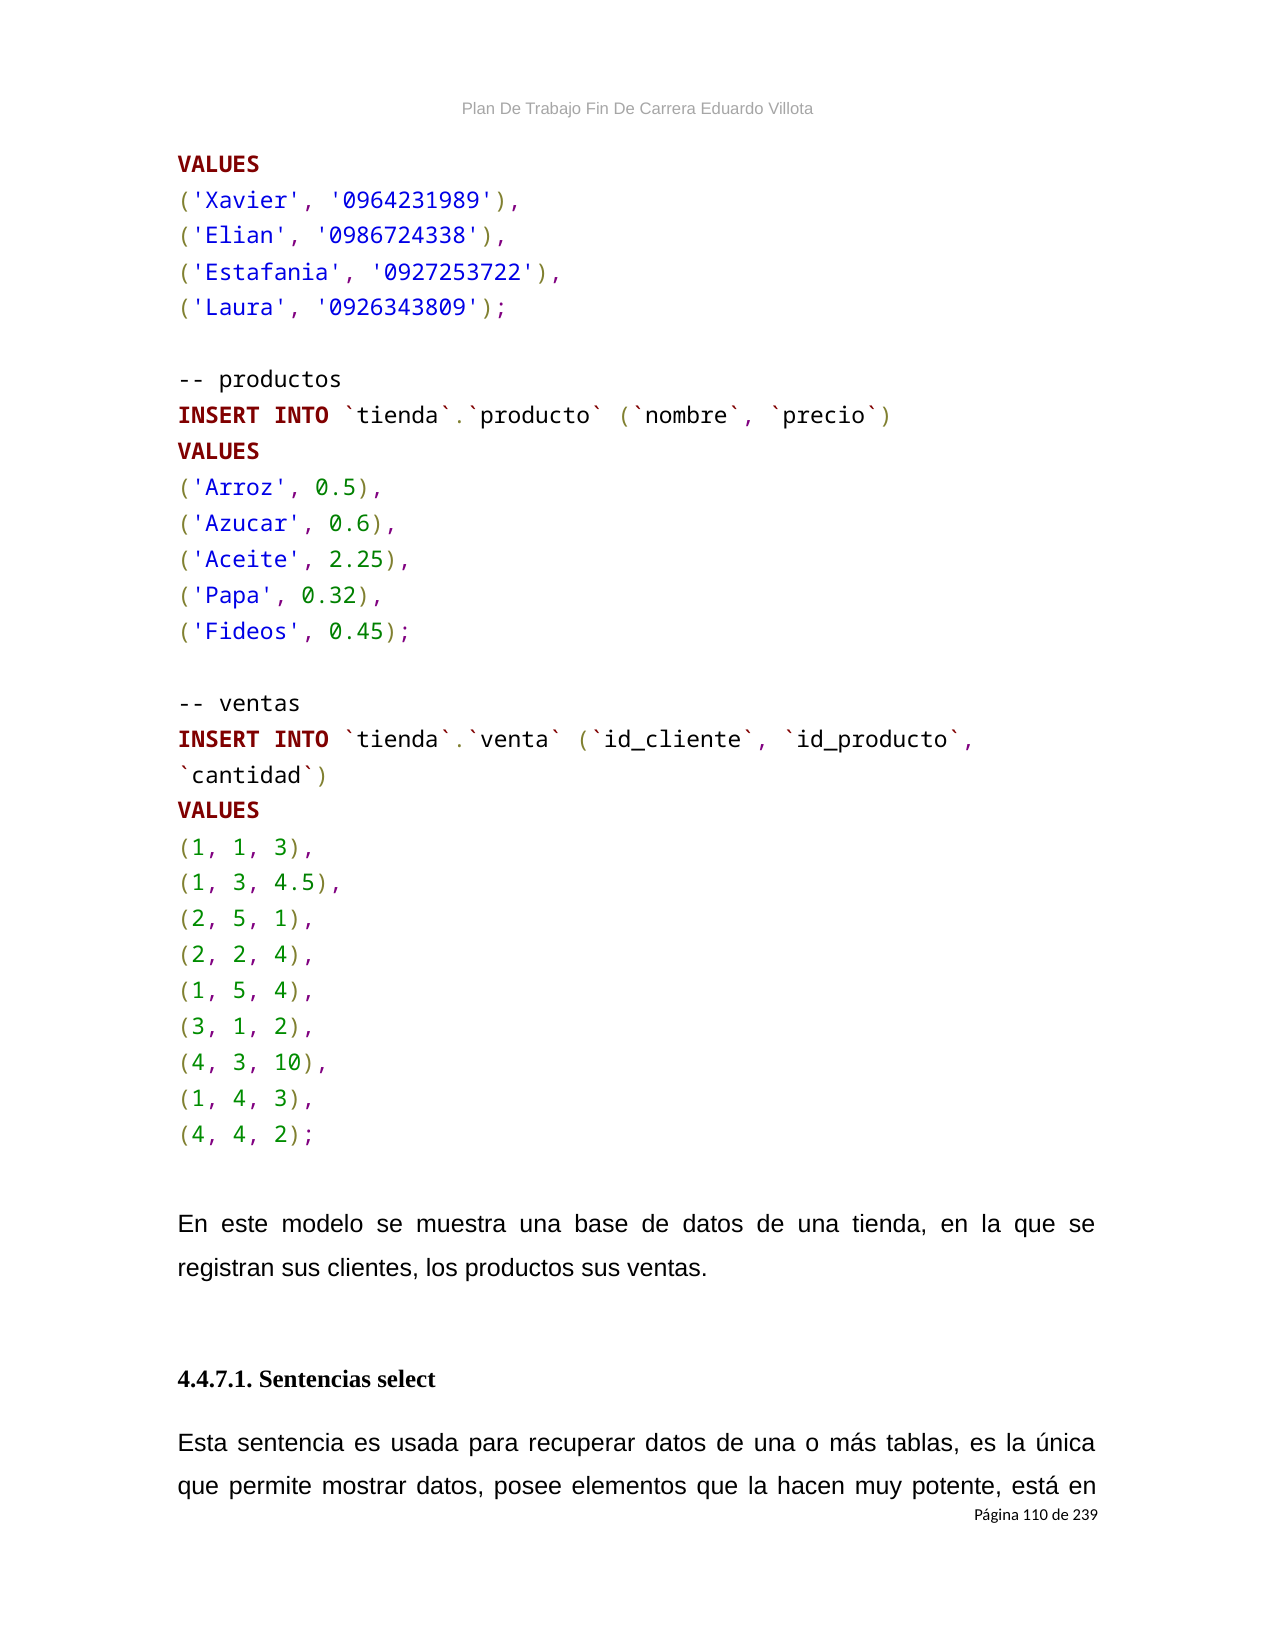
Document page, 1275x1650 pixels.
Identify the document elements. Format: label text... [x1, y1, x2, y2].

text ('Elian', '0986724338'), [177, 219, 1098, 251]
text (4, 4, 2); [177, 1118, 1098, 1149]
text (2, 5, 1), [177, 902, 1098, 933]
text -- ventas [177, 687, 1098, 718]
text (1, 5, 4), [177, 974, 1098, 1005]
text VALUES [177, 148, 1098, 179]
text ('Arroz', 0.5), [177, 471, 1098, 502]
text VALUES [177, 435, 1098, 466]
text (1, 1, 3), [177, 830, 1098, 862]
text En este modelo se muestra una base de datos de una tienda, en la que se registran sus clientes, los productos sus ventas. [177, 1209, 1098, 1281]
text INSERT INTO `tienda`.`venta` (`id_cliente`, `id_producto`, `cantidad`) [177, 723, 1098, 790]
text (4, 3, 10), [177, 1046, 1098, 1077]
text Esta sentencia es usada para recuperar datos de una o más tablas, es la única que permite mostrar datos, posee elementos que la hacen muy potente, está en [177, 1428, 1098, 1500]
text (1, 3, 4.5), [177, 866, 1098, 898]
text ('Papa', 0.32), [177, 579, 1098, 610]
text ('Azucar', 0.6), [177, 507, 1098, 538]
text INSERT INTO `tienda`.`producto` (`nombre`, `precio`) [177, 399, 1098, 430]
text ('Xavier', '0964231989'), [177, 183, 1098, 215]
text VALUES [177, 794, 1098, 826]
text -- productos [177, 363, 1098, 394]
text ('Laura', '0926343809'); [177, 291, 1098, 323]
text ('Aceite', 2.25), [177, 543, 1098, 574]
text (3, 1, 2), [177, 1010, 1098, 1041]
text ('Fideos', 0.45); [177, 615, 1098, 646]
text ('Estafania', '0927253722'), [177, 255, 1098, 287]
text 4.4.7.1. Sentencias select [177, 1364, 1098, 1393]
text (1, 4, 3), [177, 1082, 1098, 1113]
text (2, 2, 4), [177, 938, 1098, 969]
